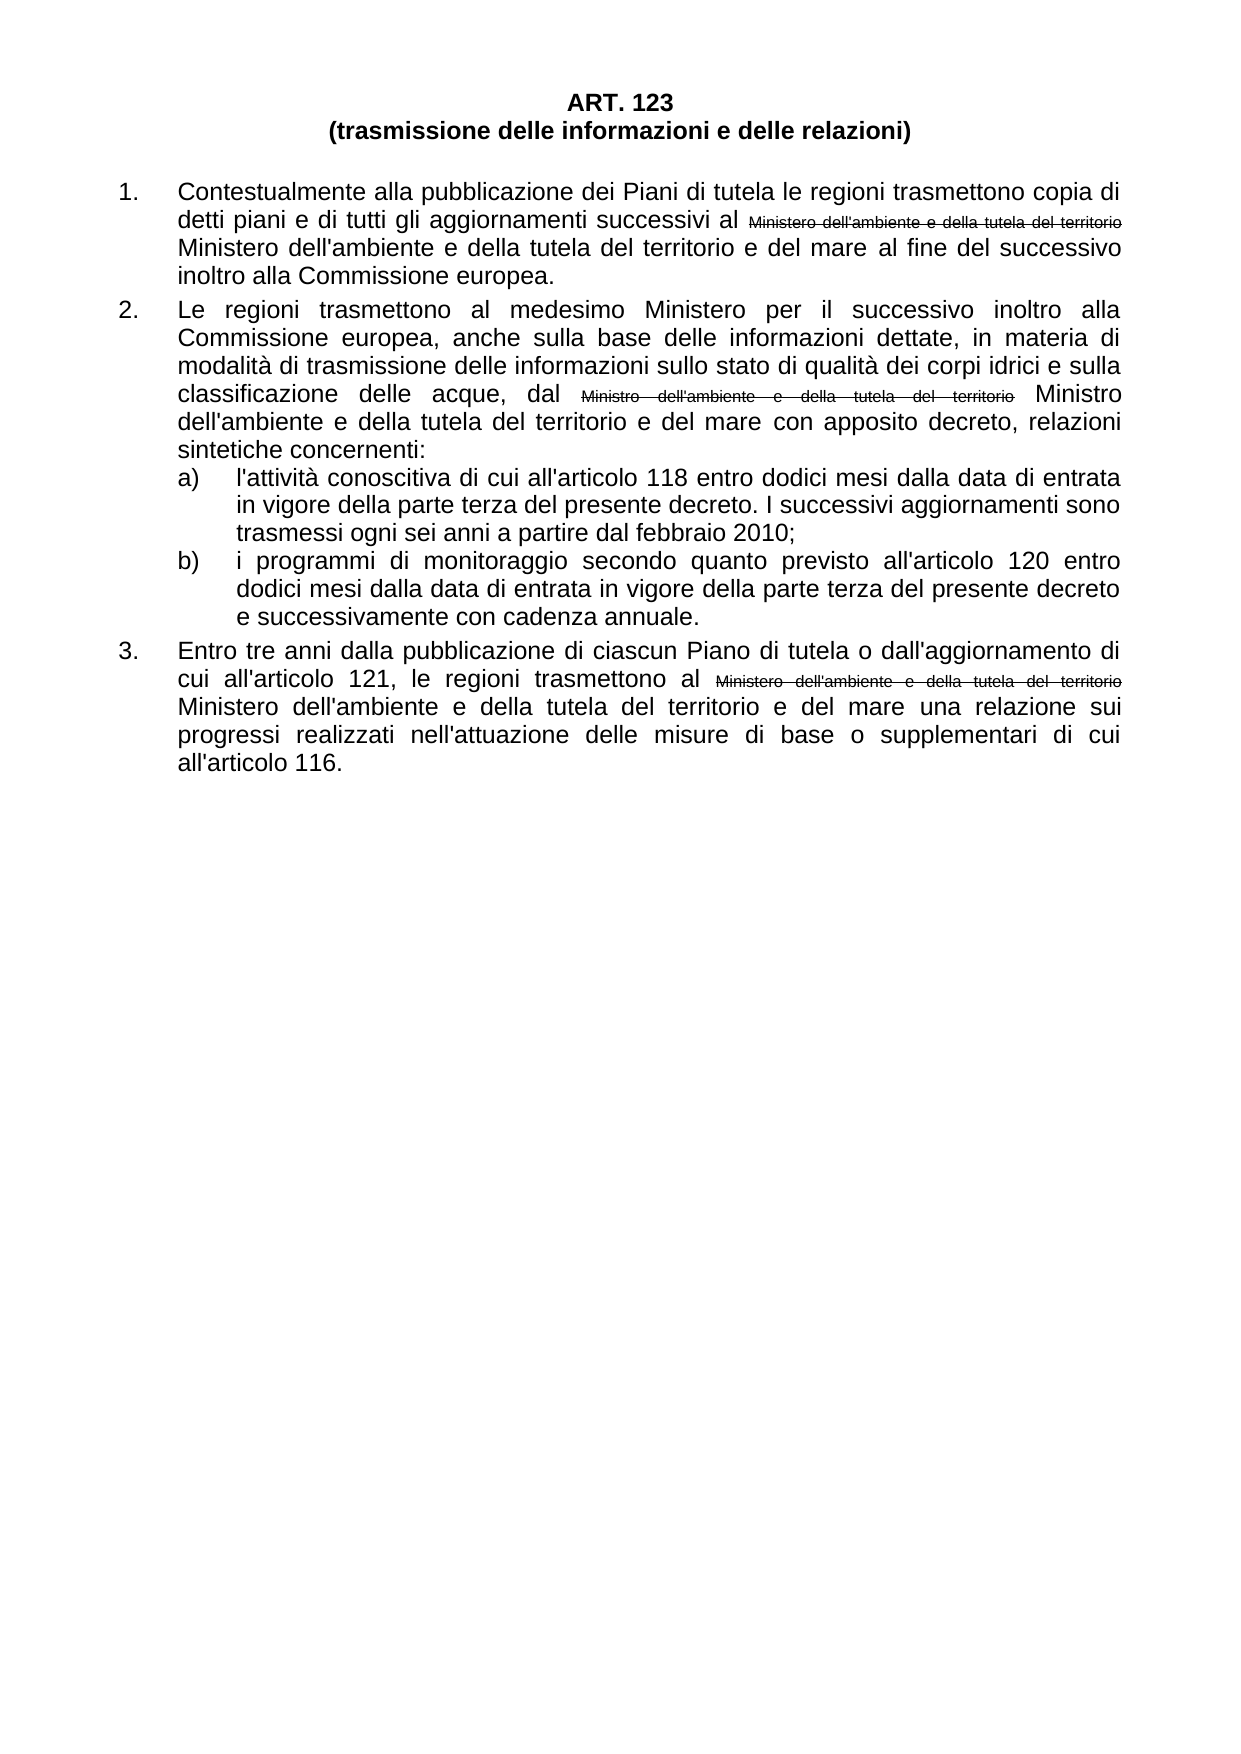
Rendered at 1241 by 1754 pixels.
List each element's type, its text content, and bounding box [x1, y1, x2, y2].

text a) l'attività conoscitiva di cui all'articolo 118 entro dodici mesi dalla data di entrata in vigore della parte terza del presente decreto. I successivi aggiornamenti sono trasmessi ogni sei anni a partire dal febbraio 2010; [177, 463, 1122, 547]
text 3. Entro tre anni dalla pubblicazione di ciascun Piano di tutela o dall'aggiornamento di cui all'articolo 121, le regioni trasmettono al Ministero dell'ambiente e della tutela del territorio Ministero dell'ambiente e della tutela del territorio e del mare una relazione sui progressi realizzati nell'attuazione delle misure di base o supplementari di cui all'articolo 116. [118, 637, 1122, 776]
text 1. Contestualmente alla pubblicazione dei Piani di tutela le regioni trasmettono copia di detti piani e di tutti gli aggiornamenti successivi al Ministero dell'ambiente e della tutela del territorio Ministero dell'ambiente e della tutela del territorio e del mare al fine del successivo inoltro alla Commissione europea. [118, 178, 1122, 290]
text 2. Le regioni trasmettono al medesimo Ministero per il successivo inoltro alla Commissione europea, anche sulla base delle informazioni dettate, in materia di modalità di trasmissione delle informazioni sullo stato di qualità dei corpi idrici e sulla classificazione delle acque, dal Ministro dell'ambiente e della tutela del territorio Ministro dell'ambiente e della tutela del territorio e del mare con apposito decreto, relazioni sintetiche concernenti: [118, 296, 1122, 463]
text b) i programmi di monitoraggio secondo quanto previsto all'articolo 120 entro dodici mesi dalla data di entrata in vigore della parte terza del presente decreto e successivamente con cadenza annuale. [177, 547, 1122, 631]
subtitle ART. 123 (trasmissione delle informazioni e delle relazioni) [118, 88, 1122, 144]
